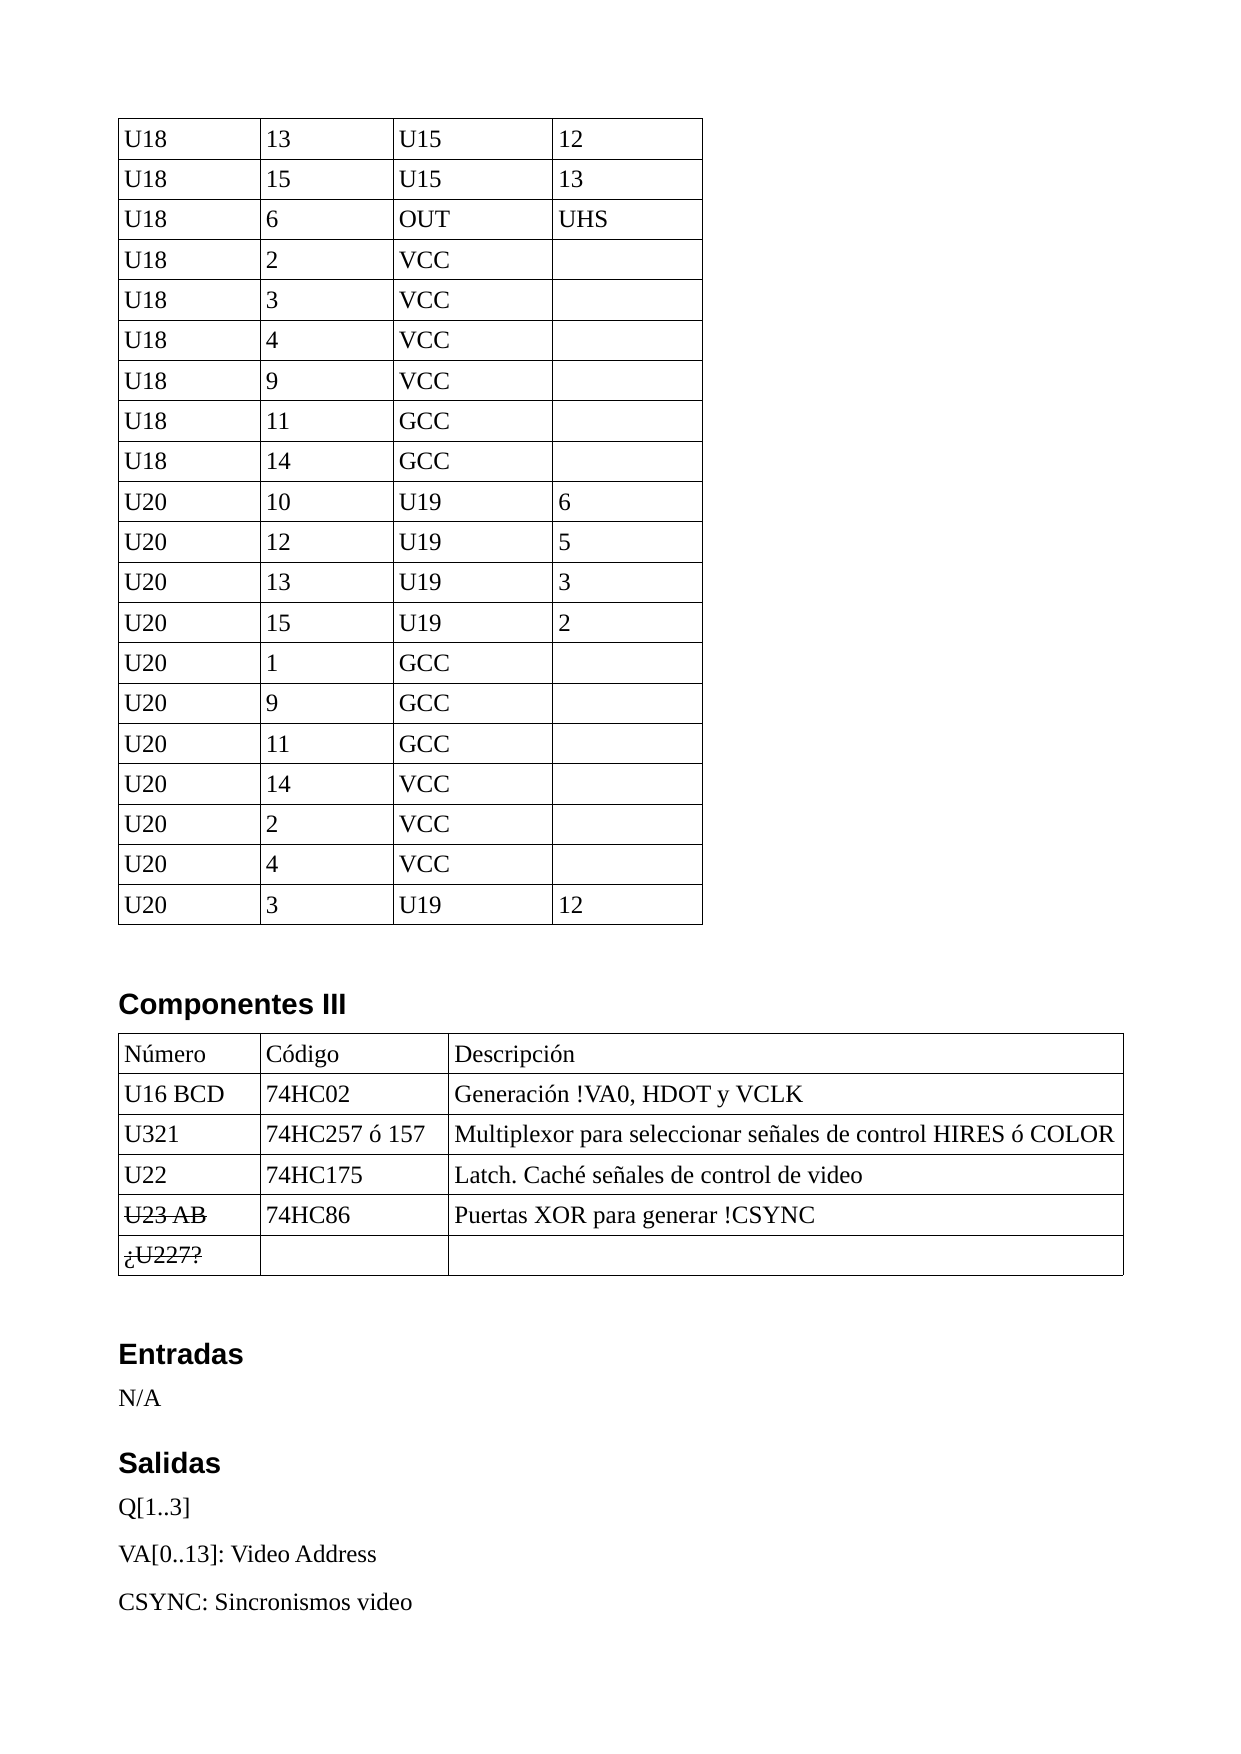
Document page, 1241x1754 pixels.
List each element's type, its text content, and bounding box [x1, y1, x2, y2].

table_cell VCC [394, 764, 552, 803]
table_cell U18 [119, 240, 260, 279]
table_cell [553, 805, 702, 844]
text N/A [118, 1383, 1122, 1412]
table_cell GCC [394, 442, 552, 481]
table_cell 11 [261, 724, 393, 763]
table_cell U20 [119, 684, 260, 723]
table_cell VCC [394, 805, 552, 844]
table_cell U20 [119, 724, 260, 763]
table_cell 9 [261, 361, 393, 400]
subtitle Entradas [118, 1337, 1122, 1371]
table_cell GCC [394, 684, 552, 723]
table_cell U15 [394, 160, 552, 199]
table_cell GCC [394, 724, 552, 763]
table_cell 74HC02 [261, 1074, 448, 1113]
table_cell 4 [261, 845, 393, 884]
table_cell 2 [261, 240, 393, 279]
table_cell U321 [119, 1115, 260, 1154]
table_cell 12 [261, 522, 393, 562]
table_cell 15 [261, 603, 393, 642]
table_cell [553, 361, 702, 400]
table_cell 14 [261, 442, 393, 481]
table_cell VCC [394, 240, 552, 279]
table_cell VCC [394, 845, 552, 884]
table_cell 10 [261, 482, 393, 521]
table_cell U20 [119, 643, 260, 682]
table_cell [553, 280, 702, 320]
table_cell OUT [394, 200, 552, 239]
table_cell 11 [261, 401, 393, 441]
table_cell 15 [261, 160, 393, 199]
table_cell 6 [261, 200, 393, 239]
table_cell U20 [119, 845, 260, 884]
table_cell [261, 1236, 448, 1275]
table_cell U19 [394, 482, 552, 521]
table_cell U22 [119, 1155, 260, 1194]
table_cell Puertas XOR para generar !CSYNC [449, 1195, 1123, 1234]
table_cell 2 [261, 805, 393, 844]
table_cell 14 [261, 764, 393, 803]
table_cell 12 [553, 885, 702, 924]
table_cell 13 [261, 119, 393, 158]
table_cell U23 AB [119, 1195, 260, 1234]
table_cell U18 [119, 280, 260, 320]
table_cell U20 [119, 522, 260, 562]
table_cell U18 [119, 401, 260, 441]
table_cell 74HC175 [261, 1155, 448, 1194]
subtitle Componentes III [118, 987, 1122, 1020]
table_cell GCC [394, 401, 552, 441]
table_cell U20 [119, 603, 260, 642]
table_cell U18 [119, 442, 260, 481]
table_cell 1 [261, 643, 393, 682]
table_cell U19 [394, 522, 552, 562]
table_cell UHS [553, 200, 702, 239]
subtitle Salidas [118, 1446, 1122, 1479]
table_cell 9 [261, 684, 393, 723]
table_cell U20 [119, 805, 260, 844]
table_cell U18 [119, 200, 260, 239]
table_cell 74HC257 ó 157 [261, 1115, 448, 1154]
table_cell 3 [261, 885, 393, 924]
table_cell 3 [261, 280, 393, 320]
table_cell ¿U227? [119, 1236, 260, 1275]
table_cell [553, 724, 702, 763]
table_cell U20 [119, 563, 260, 602]
table_cell [553, 764, 702, 803]
table_cell U15 [394, 119, 552, 158]
table_cell U19 [394, 563, 552, 602]
table_cell 3 [553, 563, 702, 602]
table_cell 13 [553, 160, 702, 199]
table_cell Generación !VA0, HDOT y VCLK [449, 1074, 1123, 1113]
table_cell [553, 240, 702, 279]
table_cell U20 [119, 764, 260, 803]
table_cell Latch. Caché señales de control de video [449, 1155, 1123, 1194]
table_cell U19 [394, 603, 552, 642]
table_cell U18 [119, 321, 260, 360]
table_cell [553, 684, 702, 723]
table_cell 74HC86 [261, 1195, 448, 1234]
table_cell Multiplexor para seleccionar señales de control HIRES ó COLOR [449, 1115, 1123, 1154]
table_cell [553, 442, 702, 481]
table_cell 2 [553, 603, 702, 642]
table_cell U18 [119, 160, 260, 199]
table_cell GCC [394, 643, 552, 682]
table_cell 12 [553, 119, 702, 158]
text CSYNC: Sincronismos video [118, 1587, 1122, 1616]
table_cell 6 [553, 482, 702, 521]
table_cell U18 [119, 361, 260, 400]
table_cell 13 [261, 563, 393, 602]
table_cell VCC [394, 280, 552, 320]
table_cell U20 [119, 885, 260, 924]
table_cell 5 [553, 522, 702, 562]
table_cell VCC [394, 321, 552, 360]
table_cell U19 [394, 885, 552, 924]
table_cell U16 BCD [119, 1074, 260, 1113]
table_header Número [119, 1034, 260, 1073]
table_cell [553, 321, 702, 360]
table_cell VCC [394, 361, 552, 400]
table_cell [553, 401, 702, 441]
table_cell [449, 1236, 1123, 1275]
table_header Descripción [449, 1034, 1123, 1073]
table_header Código [261, 1034, 448, 1073]
table_cell U18 [119, 119, 260, 158]
table_cell U20 [119, 482, 260, 521]
text VA[0..13]: Video Address [118, 1539, 1122, 1568]
table_cell [553, 643, 702, 682]
table_cell 4 [261, 321, 393, 360]
table_cell [553, 845, 702, 884]
text Q[1..3] [118, 1492, 1122, 1521]
